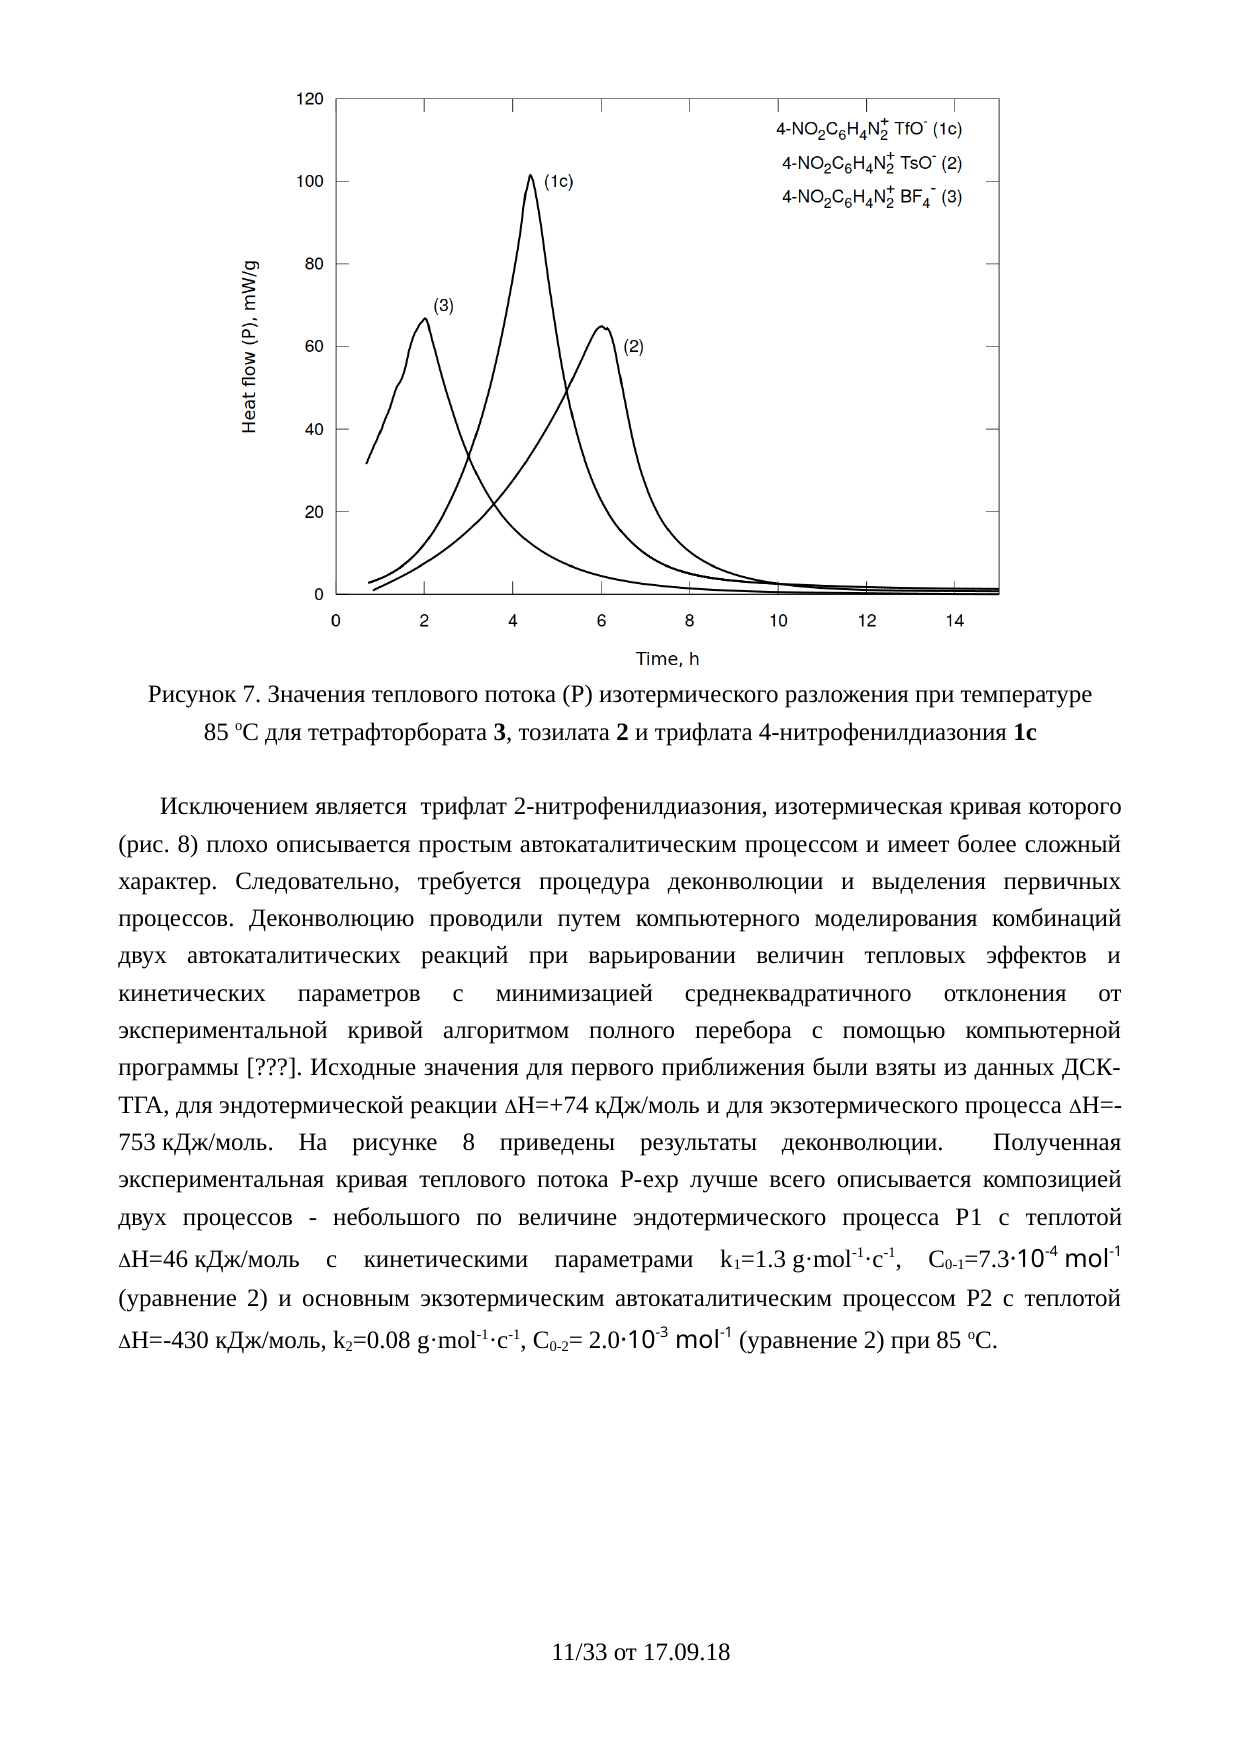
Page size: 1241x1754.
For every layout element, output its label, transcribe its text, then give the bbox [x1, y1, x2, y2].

picture [236, 88, 1004, 671]
text Рисунок 7. Значения теплового потока (P) изотермического разложения при температуре 85 оС для тетрафторбората 3, тозилата 2 и трифлата 4-нитрофенилдиазония 1c [118, 679, 1122, 746]
text Исключением является трифлат 2-нитрофенилдиазония, изотермическая кривая которого (рис. 8) плохо описывается простым автокаталитическим процессом и имеет более сложный характер. Следовательно, требуется процедура деконволюции и выделения первичных процессов. Деконволюцию проводили путем компьютерного моделирования комбинаций двух автокаталитических реакций при варьировании величин тепловых эффектов и кинетических параметров с минимизацией среднеквадратичного отклонения от экспериментальной кривой алгоритмом полного перебора с помощью компьютерной программы [???]. Исходные значения для первого приближения были взяты из данных ДСК-ТГА, для эндотермической реакции H=+74 кДж/моль и для экзотермического процесса H=-753 кДж/моль. На рисунке 8 приведены результаты деконволюции. Полученная экспериментальная кривая теплового потока P-exp лучше всего описывается композицией двух процессов - небольшого по величине эндотермического процесса P1 с теплотой H=46 кДж/моль c кинетическими параметрами k1=1.3 g·mol-1·с-1, C0-1=7.3·10-4 mol-1 (уравнение 2) и основным экзотермическим автокаталитическим процессом P2 с теплотой H=-430 кДж/моль, k2=0.08 g·mol-1·с-1, C0-2= 2.0·10-3 mol-1 (уравнение 2) при 85 оС. [118, 791, 1122, 1356]
